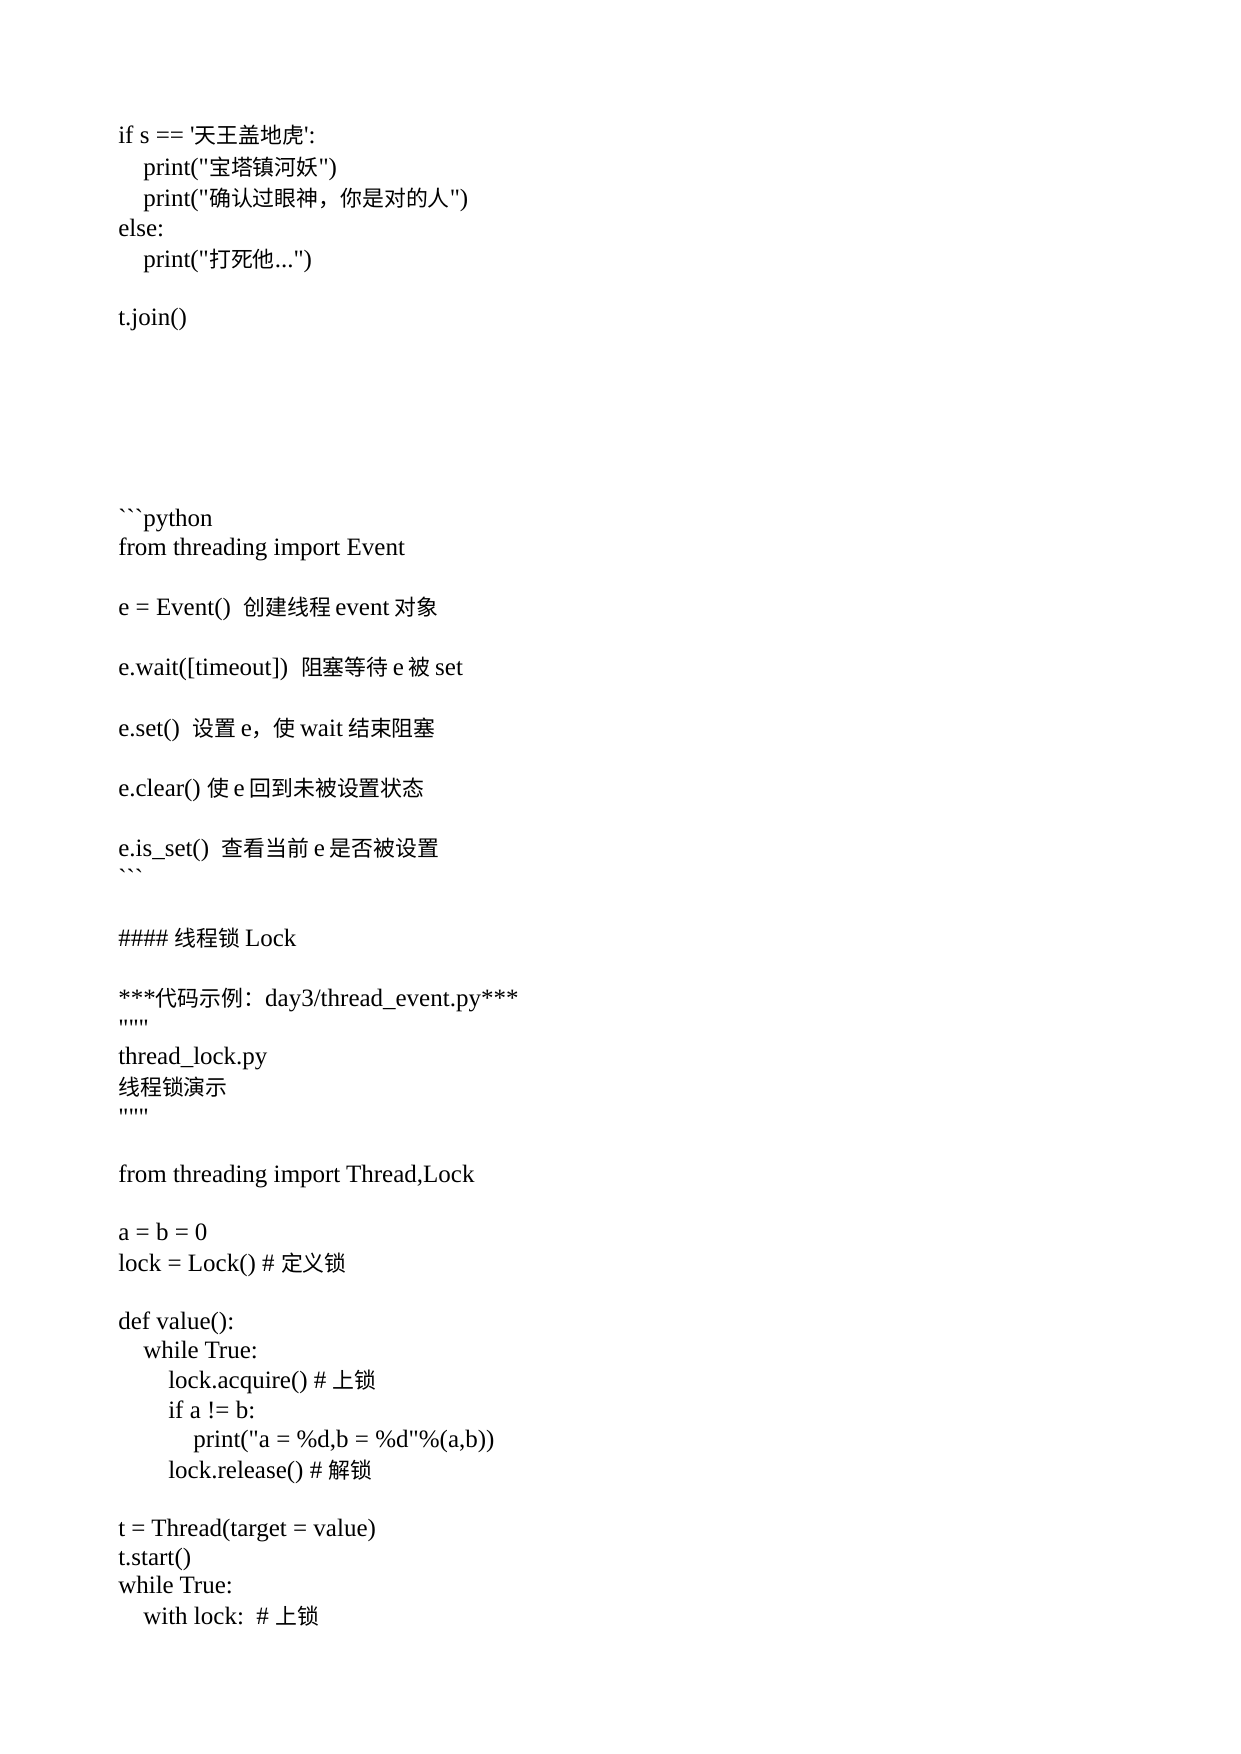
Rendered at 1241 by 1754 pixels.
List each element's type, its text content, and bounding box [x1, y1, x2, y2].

text 线程锁演示 [118, 1070, 1122, 1102]
text e = Event() 创建线程event对象 [118, 590, 1122, 621]
text from threading import Thread,Lock [118, 1159, 1122, 1188]
text #### 线程锁 Lock [118, 921, 1122, 952]
text t.start() [118, 1542, 1122, 1571]
text print("打死他...") [118, 242, 1122, 273]
text a = b = 0 [118, 1217, 1122, 1246]
text ***代码示例：day3/thread_event.py*** [118, 981, 1122, 1013]
text lock = Lock() # 定义锁 [118, 1246, 1122, 1277]
text e.is_set() 查看当前e是否被设置 [118, 831, 1122, 863]
text e.set() 设置e，使wait结束阻塞 [118, 711, 1122, 742]
text ```python [118, 503, 1122, 532]
text e.wait([timeout]) 阻塞等待e被set [118, 650, 1122, 682]
text while True: [118, 1571, 1122, 1599]
text if a != b: [118, 1395, 1122, 1424]
text t = Thread(target = value) [118, 1513, 1122, 1542]
text else: [118, 213, 1122, 242]
text t.join() [118, 302, 1122, 331]
text """ [118, 1102, 1122, 1131]
text ``` [118, 863, 1122, 892]
text """ [118, 1013, 1122, 1041]
text print("宝塔镇河妖") [118, 150, 1122, 181]
text print("确认过眼神，你是对的人") [118, 181, 1122, 213]
text e.clear() 使e回到未被设置状态 [118, 771, 1122, 803]
text print("a = %d,b = %d"%(a,b)) [118, 1424, 1122, 1453]
text if s == '天王盖地虎': [118, 118, 1122, 150]
text lock.acquire() # 上锁 [118, 1363, 1122, 1395]
text def value(): [118, 1306, 1122, 1335]
text lock.release() # 解锁 [118, 1453, 1122, 1484]
text while True: [118, 1335, 1122, 1363]
text from threading import Event [118, 532, 1122, 561]
text with lock: # 上锁 [118, 1599, 1122, 1631]
text thread_lock.py [118, 1041, 1122, 1070]
